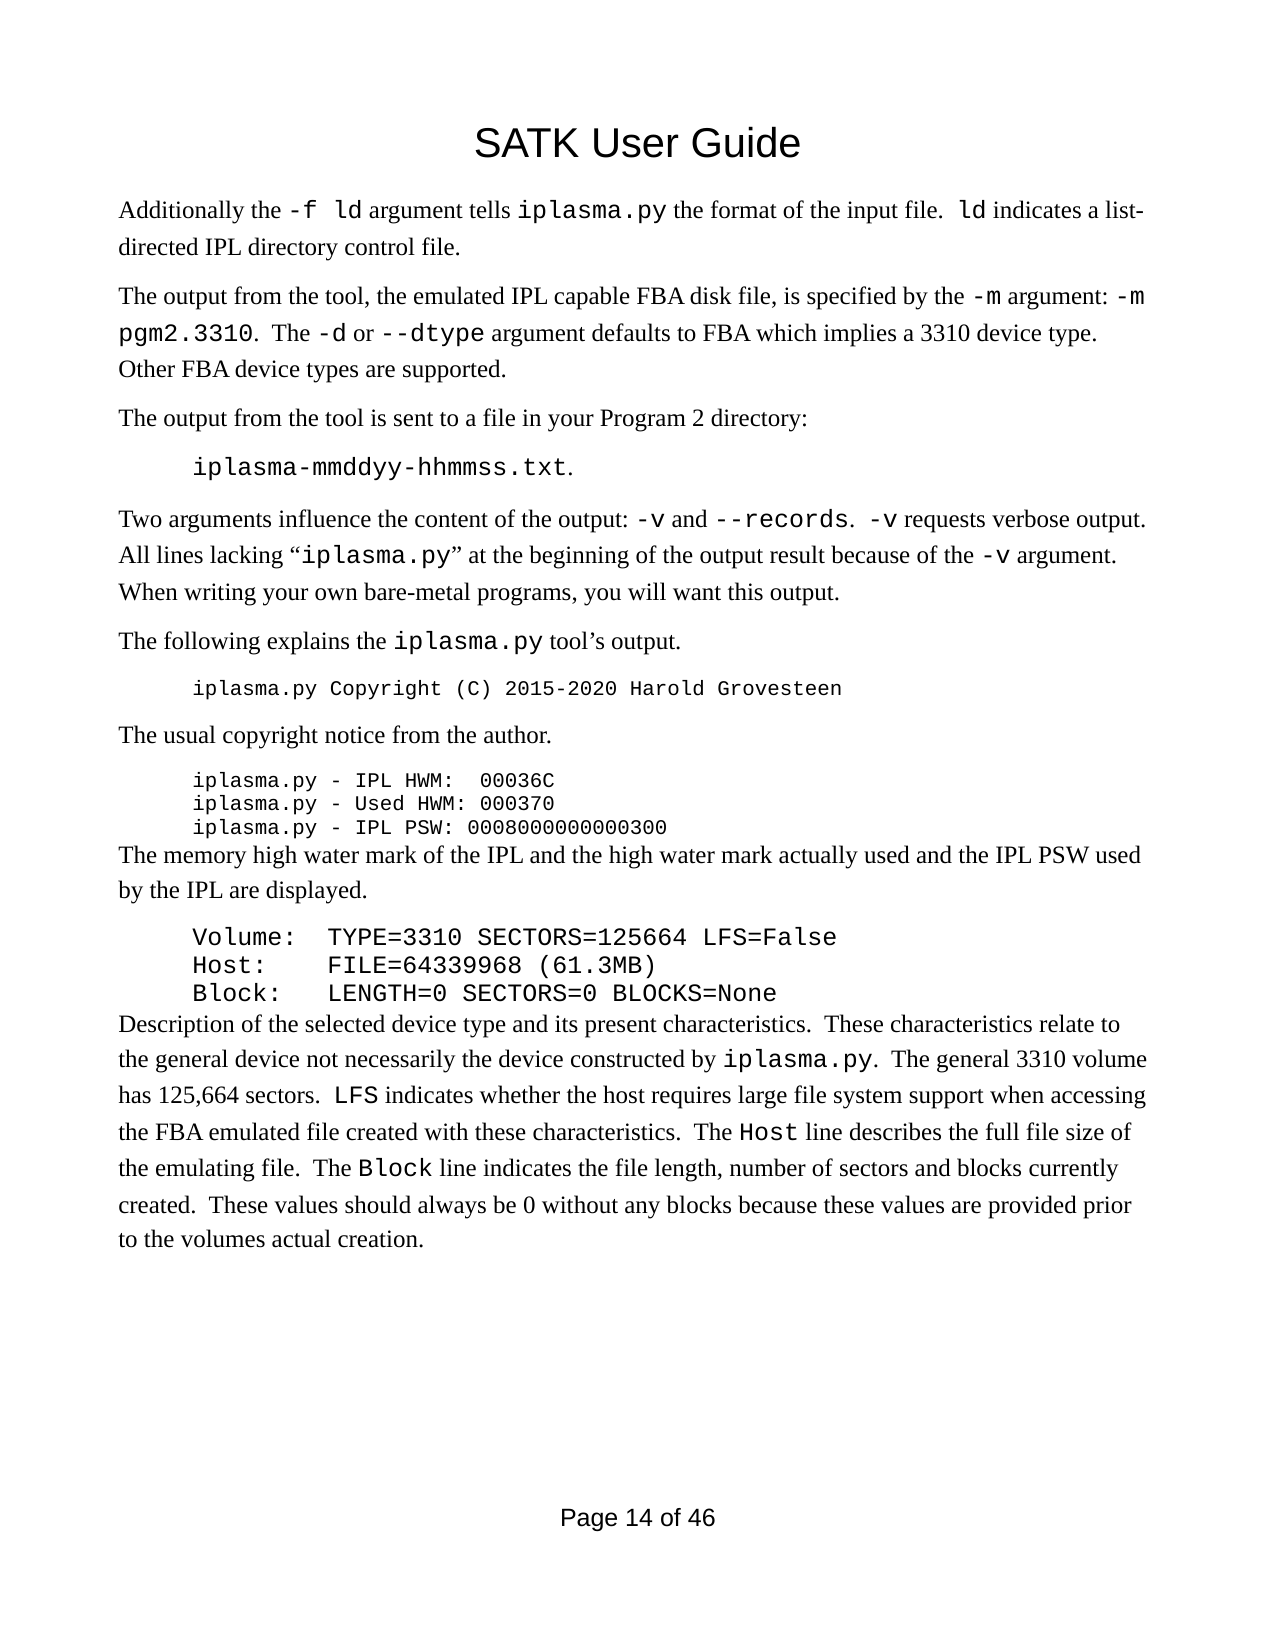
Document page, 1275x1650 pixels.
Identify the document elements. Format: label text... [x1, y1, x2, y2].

text iplasma-mmddyy-hhmmss.txt. [192, 452, 1157, 483]
text The memory high water mark of the IPL and the high water mark actually used and the IPL PSW used by the IPL are displayed. [118, 841, 1157, 904]
text Host: FILE=64339968 (61.3MB) [192, 952, 1157, 981]
text iplasma.py - IPL PSW: 0008000000000300 [192, 817, 1157, 841]
text Two arguments influence the content of the output: -v and --records. -v requests verbose output. All lines lacking “iplasma.py” at the beginning of the output result because of the -v argument. When writing your own bare-metal programs, you will want this output. [118, 504, 1157, 606]
text The output from the tool is sent to a file in your Program 2 directory: [118, 403, 1157, 432]
text The following explains the iplasma.py tool’s output. [118, 626, 1157, 657]
text iplasma.py Copyright (C) 2015-2020 Harold Grovesteen [192, 678, 1157, 701]
text Additionally the -f ld argument tells iplasma.py the format of the input file. ld indicates a list-directed IPL directory control file. [118, 196, 1157, 261]
text The output from the tool, the emulated IPL capable FBA disk file, is specified by the -m argument: -m pgm2.3310. The -d or --dtype argument defaults to FBA which implies a 3310 device type. Other FBA device types are supported. [118, 281, 1157, 383]
text The usual copyright notice from the author. [118, 721, 1157, 749]
text iplasma.py - Used HWM: 000370 [192, 793, 1157, 817]
text iplasma.py - IPL HWM: 00036C [192, 770, 1157, 793]
text Volume: TYPE=3310 SECTORS=125664 LFS=False [192, 924, 1157, 952]
text Description of the selected device type and its present characteristics. These characteristics relate to the general device not necessarily the device constructed by iplasma.py. The general 3310 volume has 125,664 sectors. LFS indicates whether the host requires large file system support when accessing the FBA emulated file created with these characteristics. The Host line describes the full file size of the emulating file. The Block line indicates the file length, number of sectors and blocks currently created. These values should always be 0 without any blocks because these values are provided prior to the volumes actual creation. [118, 1009, 1157, 1253]
text Block: LENGTH=0 SECTORS=0 BLOCKS=None [192, 981, 1157, 1009]
